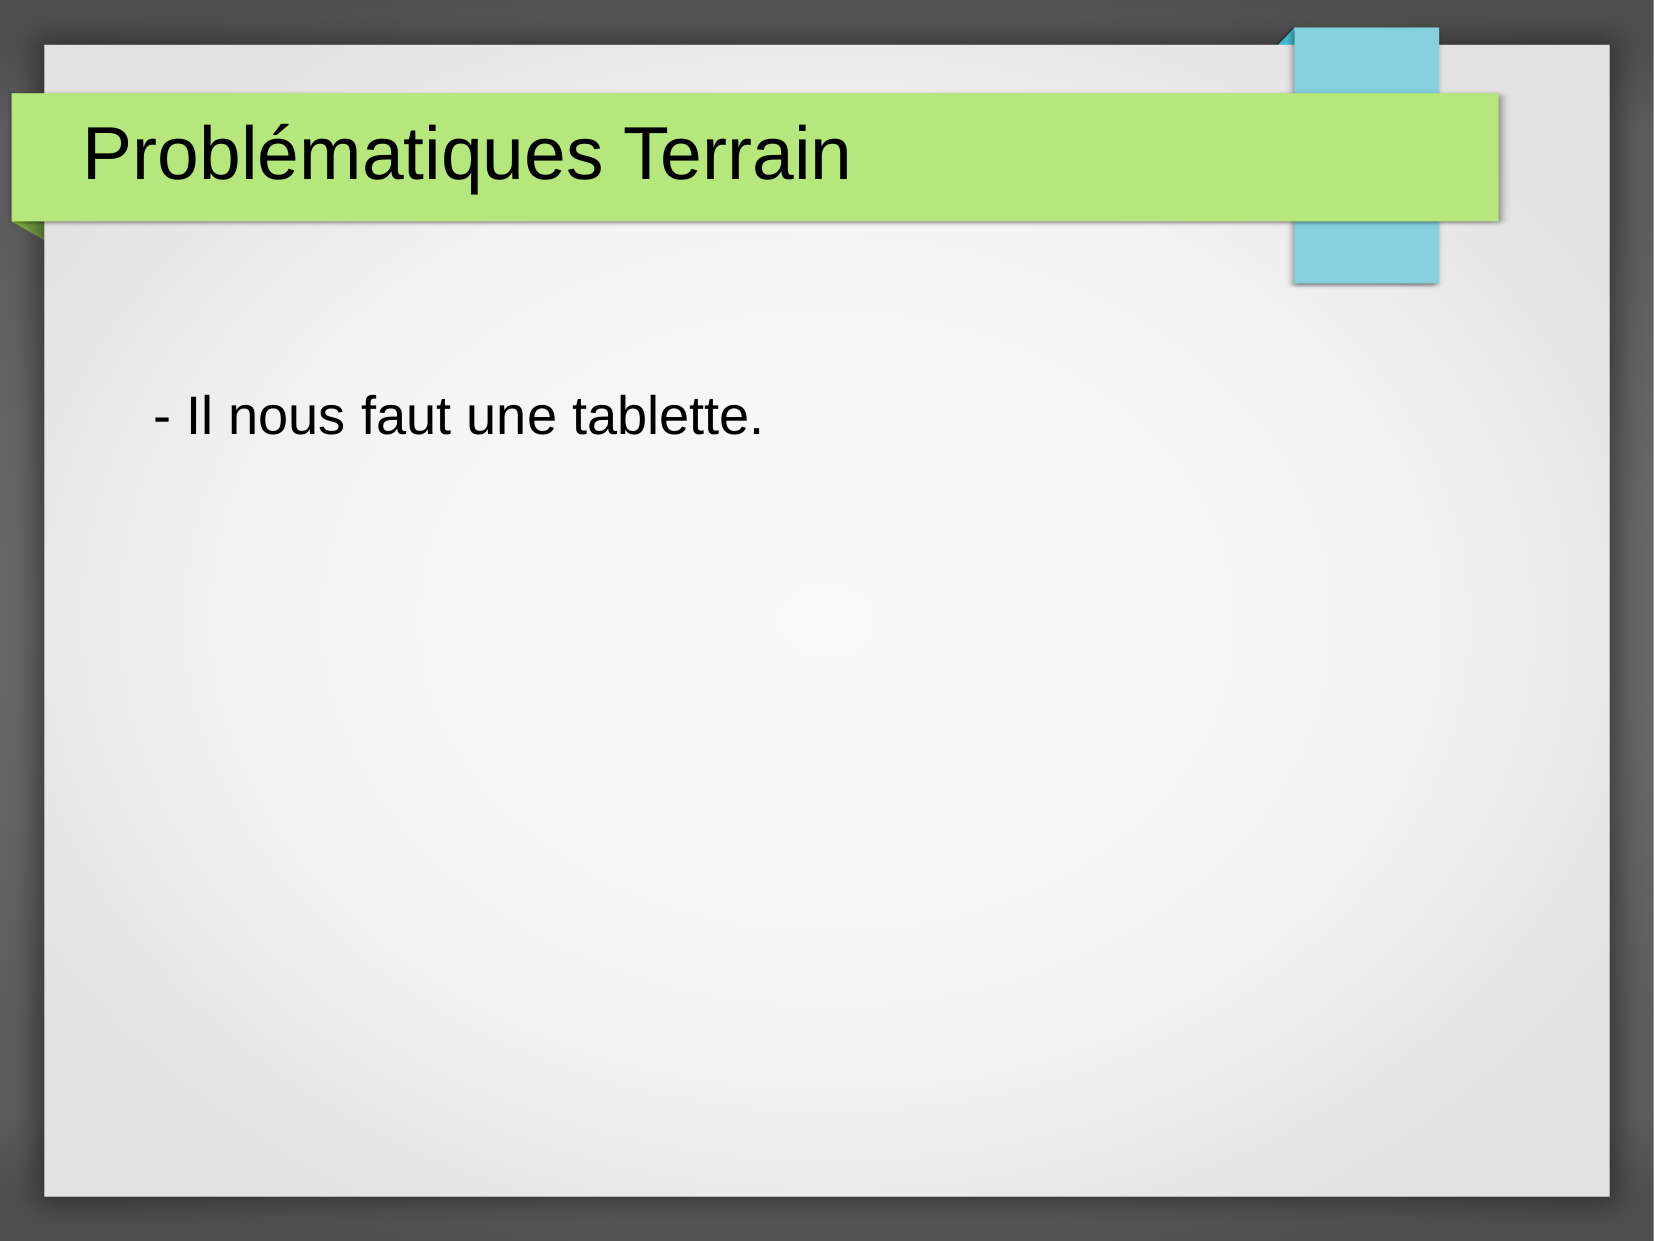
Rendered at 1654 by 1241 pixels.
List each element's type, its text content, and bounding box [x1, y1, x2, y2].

list - Il nous faut une tablette. [82, 295, 1571, 1015]
title Problématiques Terrain [82, 94, 1264, 213]
picture [0, 0, 1654, 1241]
